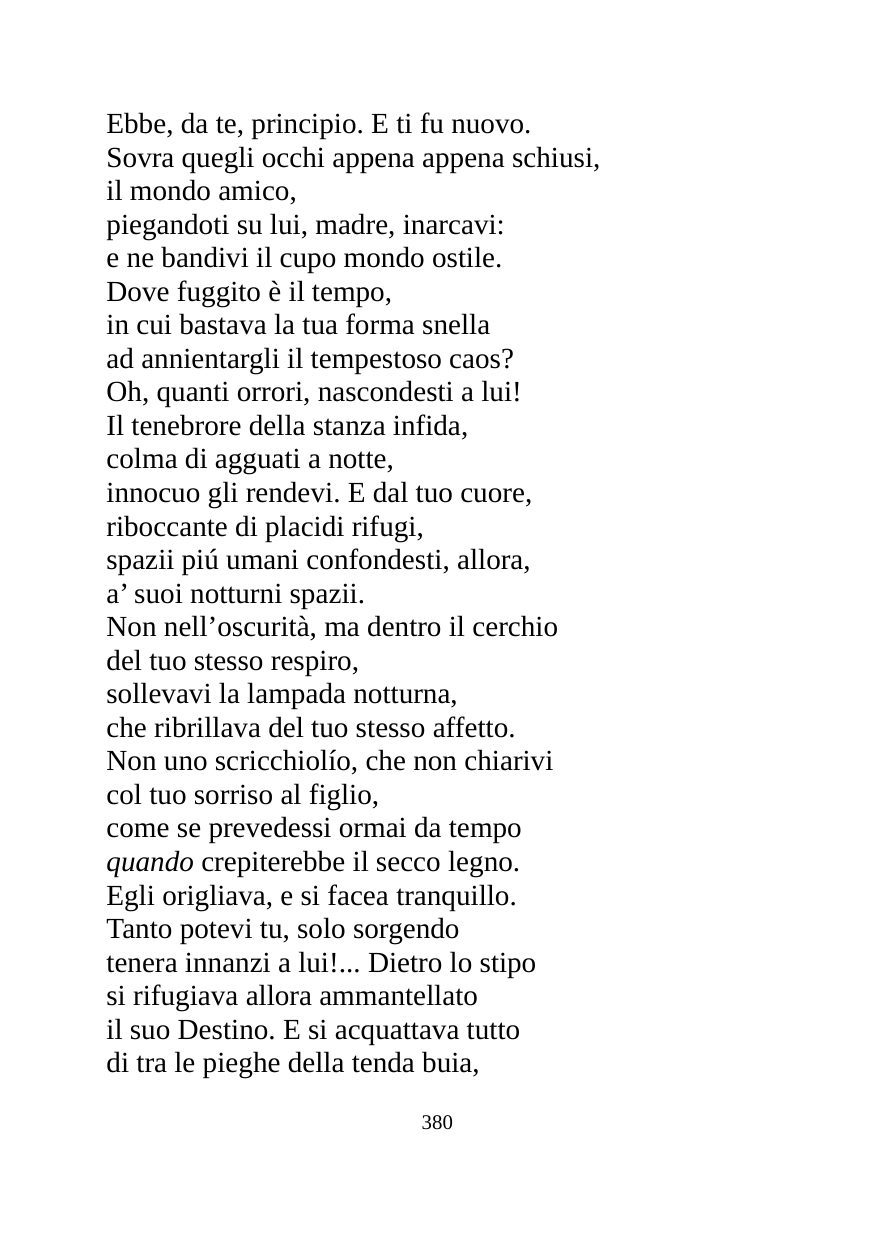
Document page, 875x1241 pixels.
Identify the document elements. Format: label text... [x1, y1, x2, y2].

text Ebbe, da te, principio. E ti fu nuovo. Sovra quegli occhi appena appena schiusi, il mondo amico, piegandoti su lui, madre, inarcavi: e ne bandivi il cupo mondo ostile. Dove fuggito è il tempo, in cui bastava la tua forma snella ad annientargli il tempestoso caos? Oh, quanti orrori, nascondesti a lui! Il tenebrore della stanza infida, colma di agguati a notte, innocuo gli rendevi. E dal tuo cuore, riboccante di placidi rifugi, spazii piú umani confondesti, allora, a’ suoi notturni spazii. Non nell’oscurità, ma dentro il cerchio del tuo stesso respiro, sollevavi la lampada notturna, che ribrillava del tuo stesso affetto. Non uno scricchiolío, che non chiarivi col tuo sorriso al figlio, come se prevedessi ormai da tempo quando crepiterebbe il secco legno. Egli origliava, e si facea tranquillo. Tanto potevi tu, solo sorgendo tenera innanzi a lui!... Dietro lo stipo si rifugiava allora ammantellato il suo Destino. E si acquattava tutto di tra le pieghe della tenda buia, [106, 106, 768, 1079]
